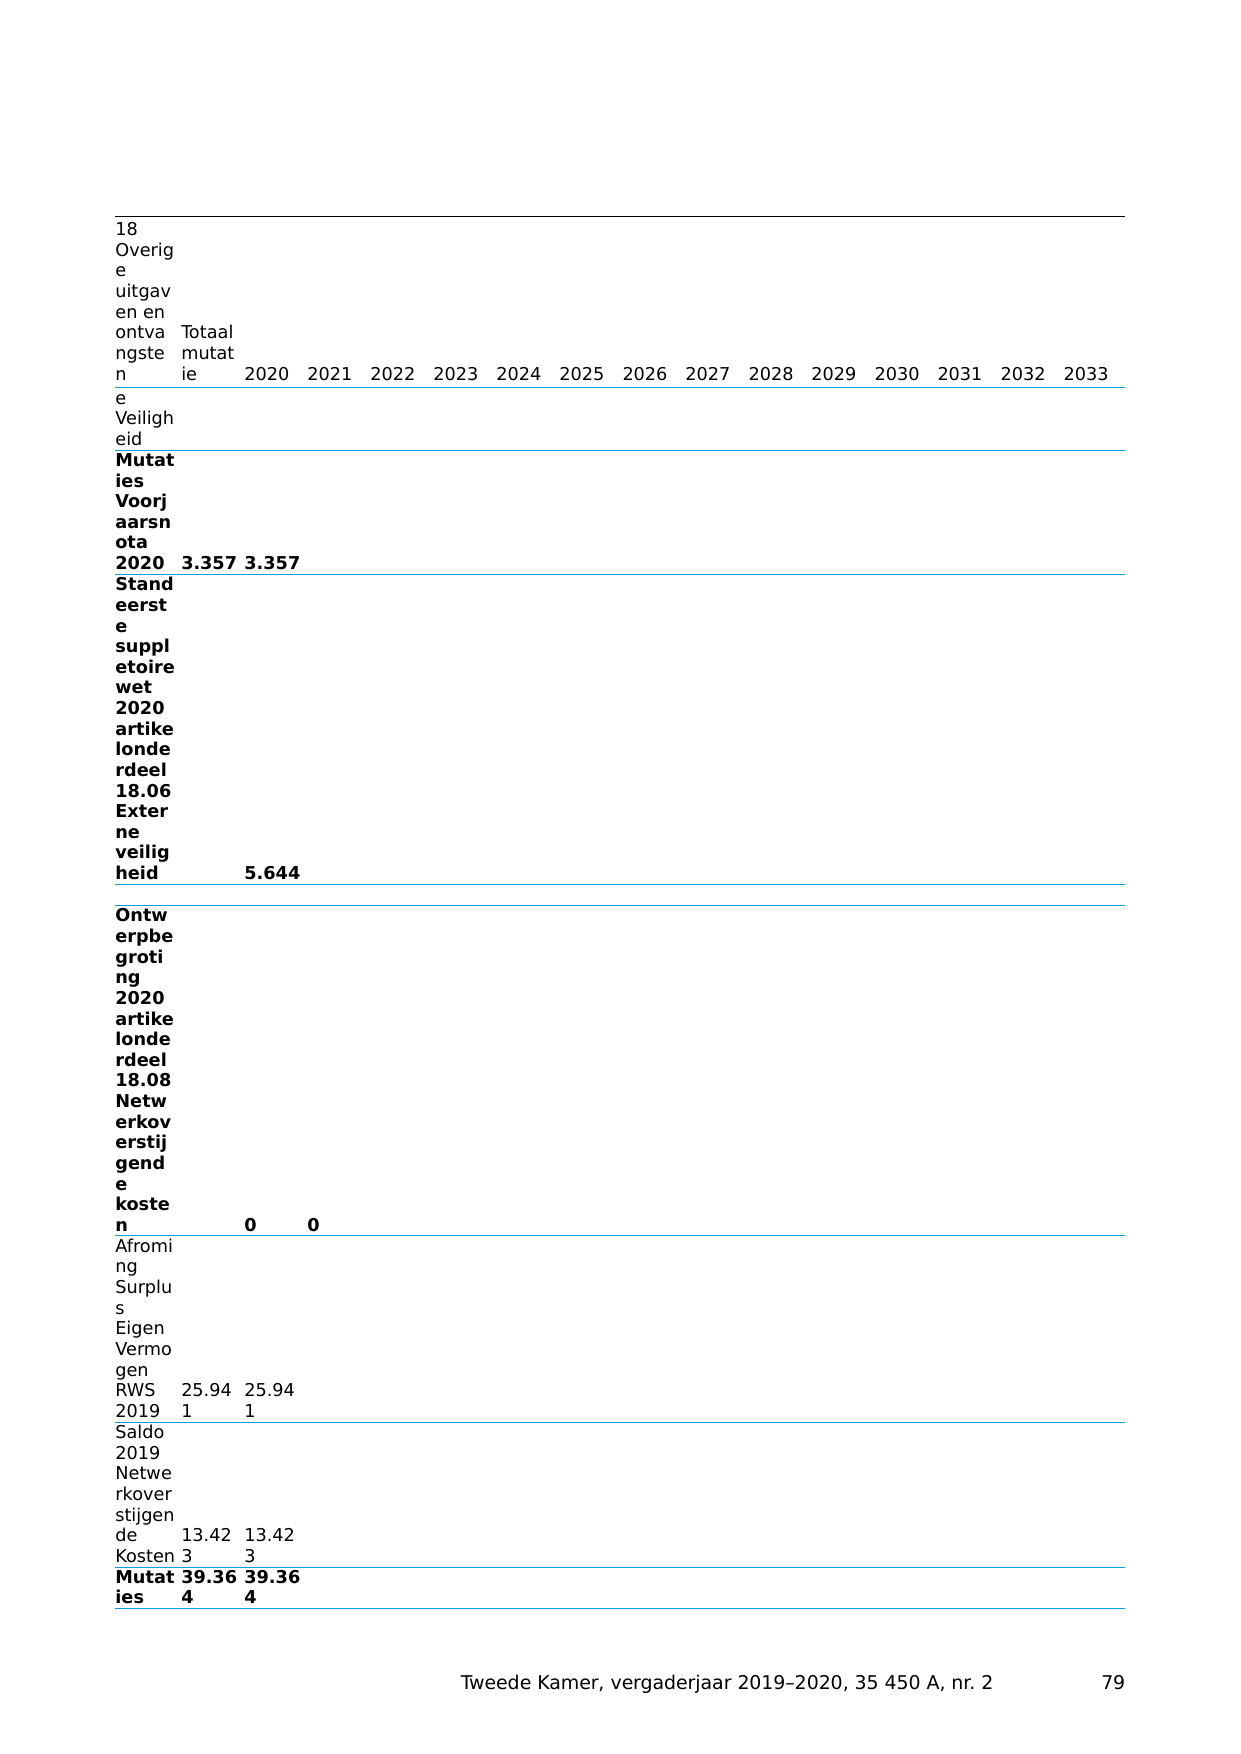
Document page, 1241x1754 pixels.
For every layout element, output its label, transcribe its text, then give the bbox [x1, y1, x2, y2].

table_cell [367, 451, 430, 574]
table_cell [934, 575, 997, 884]
table_cell [430, 575, 493, 884]
table_cell [304, 451, 367, 574]
table_cell [367, 575, 430, 884]
table_cell [1060, 451, 1125, 574]
table_cell [1060, 906, 1125, 1235]
table_cell [1060, 1236, 1125, 1421]
table_cell [998, 885, 1060, 905]
table_cell [493, 1568, 556, 1608]
table_cell [998, 906, 1060, 1235]
table_cell [998, 575, 1060, 884]
table_cell [556, 885, 619, 905]
table_cell [934, 1423, 997, 1566]
table_cell 2029 [808, 217, 871, 387]
table_cell Saldo 2019 Netwerkoverstijgende Kosten [115, 1423, 178, 1566]
table_cell Mutaties Voorjaarsnota 2020 [115, 451, 178, 574]
table_cell [493, 1236, 556, 1421]
table_cell 2030 [871, 217, 934, 387]
table_cell [998, 451, 1060, 574]
table_cell 2026 [619, 217, 682, 387]
table_cell [556, 906, 619, 1235]
table_cell [619, 1236, 682, 1421]
table_cell [619, 885, 682, 905]
table_cell [367, 388, 430, 449]
table_cell [934, 906, 997, 1235]
table_cell [430, 1423, 493, 1566]
table_cell [998, 388, 1060, 449]
table_cell [934, 388, 997, 449]
table_cell 2031 [934, 217, 997, 387]
table_cell [682, 1236, 745, 1421]
table_cell [745, 1568, 808, 1608]
table_cell [178, 388, 241, 449]
table_cell [682, 388, 745, 449]
table_cell [178, 906, 241, 1235]
table_cell [430, 388, 493, 449]
table_cell [493, 388, 556, 449]
table_cell [304, 1568, 367, 1608]
table_cell [808, 906, 871, 1235]
table_cell [556, 575, 619, 884]
table_cell 2033 [1060, 217, 1125, 387]
table_cell [808, 1568, 871, 1608]
table_cell [934, 885, 997, 905]
table_cell [682, 451, 745, 574]
table_cell [556, 1568, 619, 1608]
table_cell [619, 1568, 682, 1608]
table_cell [493, 885, 556, 905]
table_cell [556, 451, 619, 574]
table_cell [682, 1568, 745, 1608]
table_cell [619, 575, 682, 884]
table_cell [934, 1236, 997, 1421]
table_cell 3.357 [241, 451, 304, 574]
table_cell [998, 1423, 1060, 1566]
table_cell 0 [304, 906, 367, 1235]
table_cell [304, 1423, 367, 1566]
table_cell [304, 575, 367, 884]
table_cell 39.364 [178, 1568, 241, 1608]
table_cell [871, 906, 934, 1235]
table_cell [808, 451, 871, 574]
table_cell [619, 906, 682, 1235]
table_cell [367, 1423, 430, 1566]
table_cell [556, 388, 619, 449]
table_cell [745, 388, 808, 449]
table_cell [493, 1423, 556, 1566]
table_cell [1060, 885, 1125, 905]
table_cell [1060, 1423, 1125, 1566]
table_cell 25.941 [178, 1236, 241, 1421]
table_cell [682, 906, 745, 1235]
table_cell [1060, 388, 1125, 449]
table_cell 2032 [998, 217, 1060, 387]
table_cell 2025 [556, 217, 619, 387]
table_cell 39.364 [241, 1568, 304, 1608]
table_cell Afroming Surplus Eigen Vermogen RWS 2019 [115, 1236, 178, 1421]
table_cell [871, 885, 934, 905]
table_cell [745, 885, 808, 905]
table_header Artikel 18 Overige uitgaven en ontvangsten [115, 191, 1125, 216]
table_cell 2022 [367, 217, 430, 387]
table_cell [304, 388, 367, 449]
table_cell [1060, 1568, 1125, 1608]
table_cell [430, 1568, 493, 1608]
table_cell [430, 906, 493, 1235]
table_cell 2027 [682, 217, 745, 387]
table_cell 13.423 [178, 1423, 241, 1566]
table_cell 2020 [241, 217, 304, 387]
table_cell [1060, 575, 1125, 884]
table_cell [493, 906, 556, 1235]
table_cell [998, 1236, 1060, 1421]
table_cell [998, 1568, 1060, 1608]
table_cell [682, 1423, 745, 1566]
table_cell [430, 885, 493, 905]
table_cell [871, 1568, 934, 1608]
table_cell [871, 1236, 934, 1421]
table_cell [871, 575, 934, 884]
table_cell [619, 451, 682, 574]
table_cell [115, 885, 178, 905]
table_cell 18 Overige uitgaven en ontvangsten [115, 217, 178, 387]
table_cell [430, 1236, 493, 1421]
table_cell [556, 1423, 619, 1566]
table_cell 2021 [304, 217, 367, 387]
table_cell [556, 1236, 619, 1421]
table_cell Ontwerpbegroting 2020 artikelonderdeel 18.08 Netwerkoverstijgende kosten [115, 906, 178, 1235]
table_cell 0 [241, 906, 304, 1235]
table_cell [682, 575, 745, 884]
table_cell [871, 451, 934, 574]
table_cell 25.941 [241, 1236, 304, 1421]
table_cell 2028 [745, 217, 808, 387]
table_cell e Veiligheid [115, 388, 178, 449]
table_cell [367, 885, 430, 905]
table_cell [619, 1423, 682, 1566]
table_cell [367, 1568, 430, 1608]
table_cell Mutaties [115, 1568, 178, 1608]
table_cell 2024 [493, 217, 556, 387]
table_cell [745, 1236, 808, 1421]
table_cell 3.357 [178, 451, 241, 574]
table_cell 2023 [430, 217, 493, 387]
table_cell [493, 575, 556, 884]
table_cell [808, 1423, 871, 1566]
table_cell [934, 451, 997, 574]
table_cell [745, 1423, 808, 1566]
table_cell [367, 1236, 430, 1421]
table_cell [745, 575, 808, 884]
table_cell [808, 885, 871, 905]
table_cell [241, 885, 304, 905]
table_cell [178, 575, 241, 884]
table_cell [808, 575, 871, 884]
table_cell [871, 388, 934, 449]
table_cell [493, 451, 556, 574]
table_cell [241, 388, 304, 449]
table_cell [304, 1236, 367, 1421]
table_cell 5.644 [241, 575, 304, 884]
table_cell [619, 388, 682, 449]
table_cell [808, 1236, 871, 1421]
table_cell Totaal mutatie [178, 217, 241, 387]
table_cell [745, 906, 808, 1235]
table_cell 13.423 [241, 1423, 304, 1566]
table_cell [304, 885, 367, 905]
table_cell [871, 1423, 934, 1566]
table_cell Stand eerste suppletoire wet 2020 artikelonderdeel 18.06 Externe veiligheid [115, 575, 178, 884]
table_cell [808, 388, 871, 449]
table_cell [178, 885, 241, 905]
table_cell [682, 885, 745, 905]
table_cell [745, 451, 808, 574]
table_cell [934, 1568, 997, 1608]
table_cell [430, 451, 493, 574]
table_cell [367, 906, 430, 1235]
